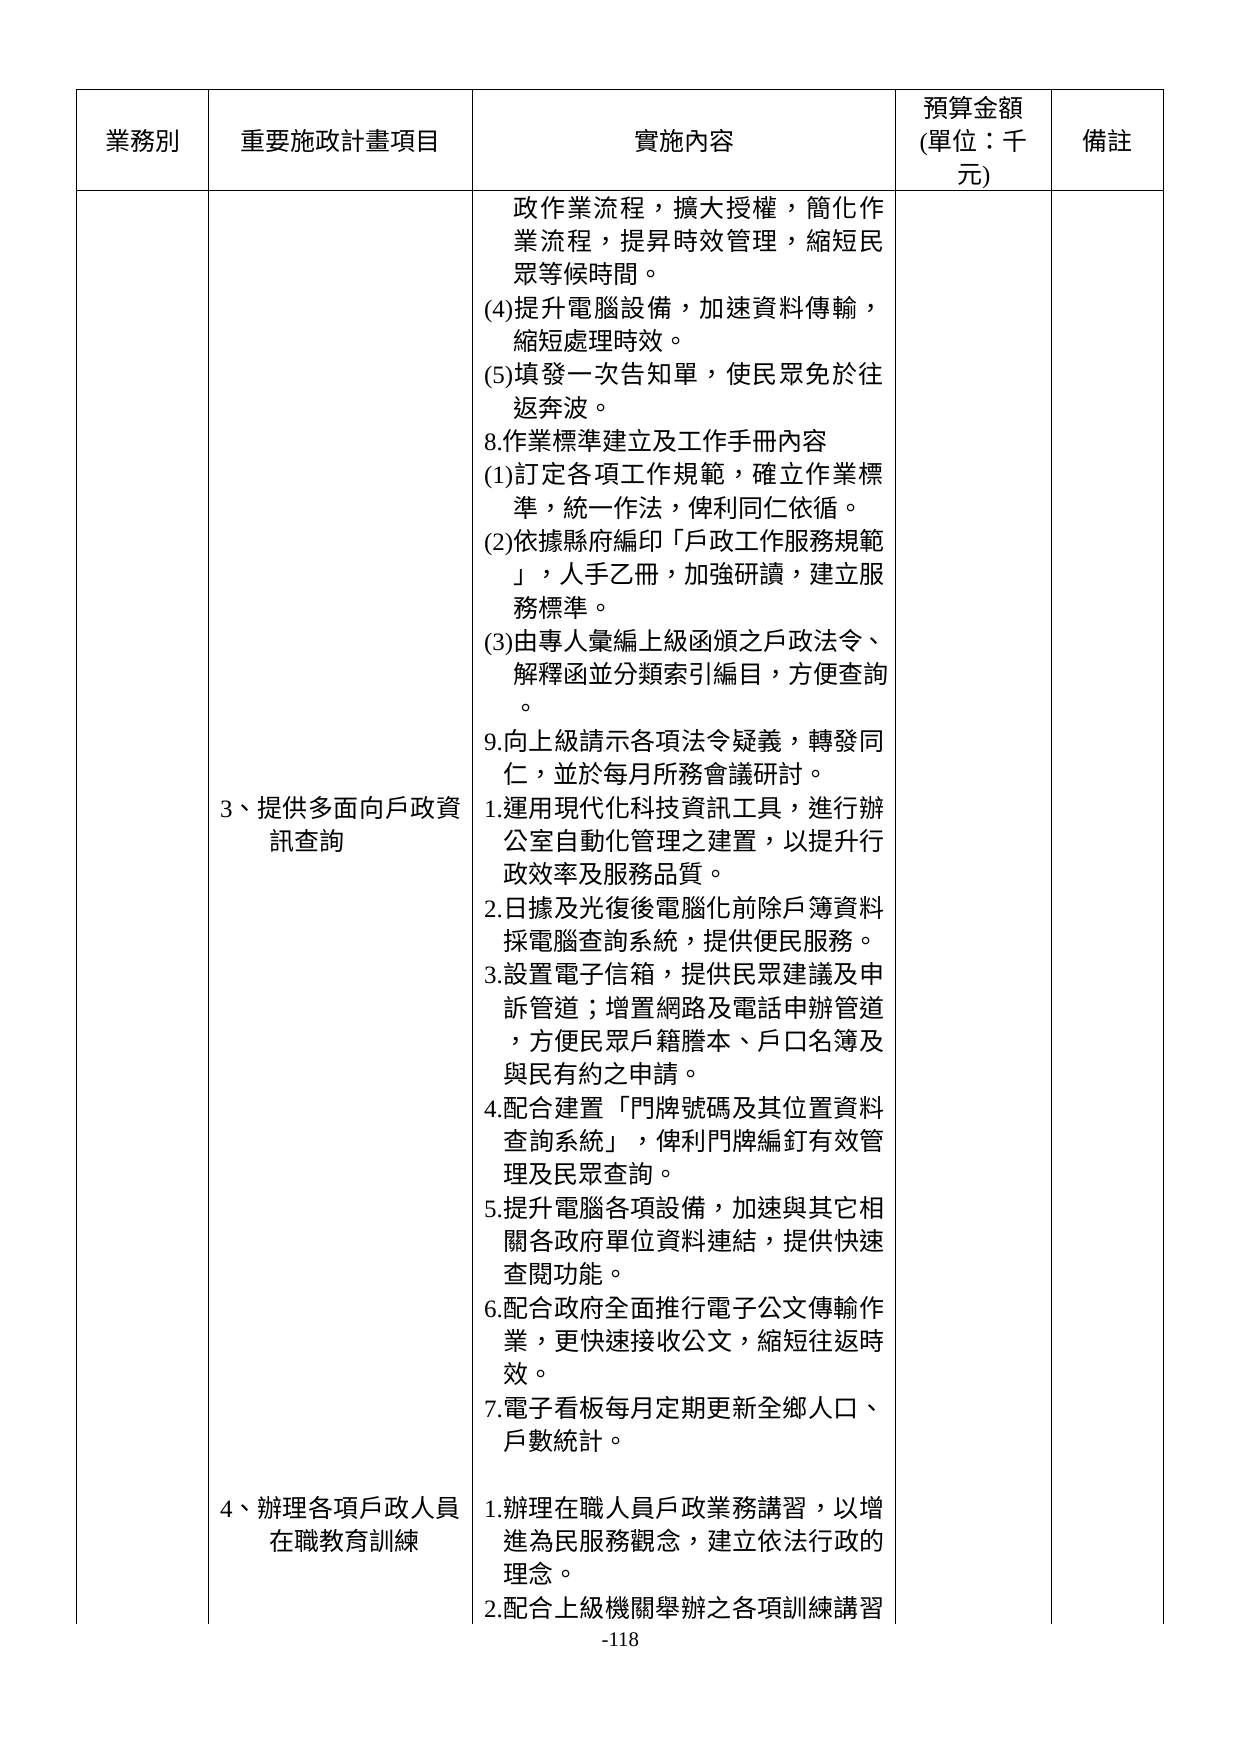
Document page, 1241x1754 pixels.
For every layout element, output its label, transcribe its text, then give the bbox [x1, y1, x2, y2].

table_header 重要施政計畫項目 [209, 90, 472, 190]
table_header 備註 [1052, 90, 1163, 190]
table_cell [77, 790, 208, 1490]
table_cell [896, 191, 1051, 790]
table_cell [896, 790, 1051, 1490]
table_cell [896, 1490, 1051, 1624]
table_cell 提供多面向戶政資訊查詢 [209, 790, 472, 1490]
table_cell 1.運用現代化科技資訊工具，進行辦公室自動化管理之建置，以提升行政效率及服務品質。 2.日據及光復後電腦化前除戶簿資料採電腦查詢系統，提供便民服務。 3.設置電子信箱，提供民眾建議及申訴管道；增置網路及電話申辦管道，方便民眾戶籍謄本、戶口名簿及與民有約之申請。 4.配合建置「門牌號碼及其位置資料查詢系統」，俾利門牌編釘有效管理及民眾查詢。 5.提升電腦各項設備，加速與其它相關各政府單位資料連結，提供快速查閱功能。 6.配合政府全面推行電子公文傳輸作業，更快速接收公文，縮短往返時效。 7.電子看板每月定期更新全鄉人口、戶數統計。 [473, 790, 895, 1490]
table_cell 1.辦理在職人員戶政業務講習，以增進為民服務觀念，建立依法行政的理念。 2.配合上級機關舉辦之各項訓練講習 [473, 1490, 895, 1624]
table_cell [77, 1490, 208, 1624]
table_header 預算金額 (單位：千元) [896, 90, 1051, 190]
table_cell 政作業流程，擴大授權，簡化作業流程，提昇時效管理，縮短民眾等候時間。 (4)提升電腦設備，加速資料傳輸，縮短處理時效。 (5)填發一次告知單，使民眾免於往返奔波。 8.作業標準建立及工作手冊內容 (1)訂定各項工作規範，確立作業標準，統一作法，俾利同仁依循。 (2)依據縣府編印「戶政工作服務規範」，人手乙冊，加強研讀，建立服務標準。 (3)由專人彙編上級函頒之戶政法令、解釋函並分類索引編目，方便查詢。 9.向上級請示各項法令疑義，轉發同仁，並於每月所務會議研討。 [473, 191, 895, 790]
table_cell [1052, 1490, 1163, 1624]
table_header 業務別 [77, 90, 208, 190]
table_cell [1052, 790, 1163, 1490]
table_cell 辦理各項戶政人員在職教育訓練 [209, 1490, 472, 1624]
table_cell [1052, 191, 1163, 790]
table_cell [77, 191, 208, 790]
table_header 實施內容 [473, 90, 895, 190]
table_cell [209, 191, 472, 790]
